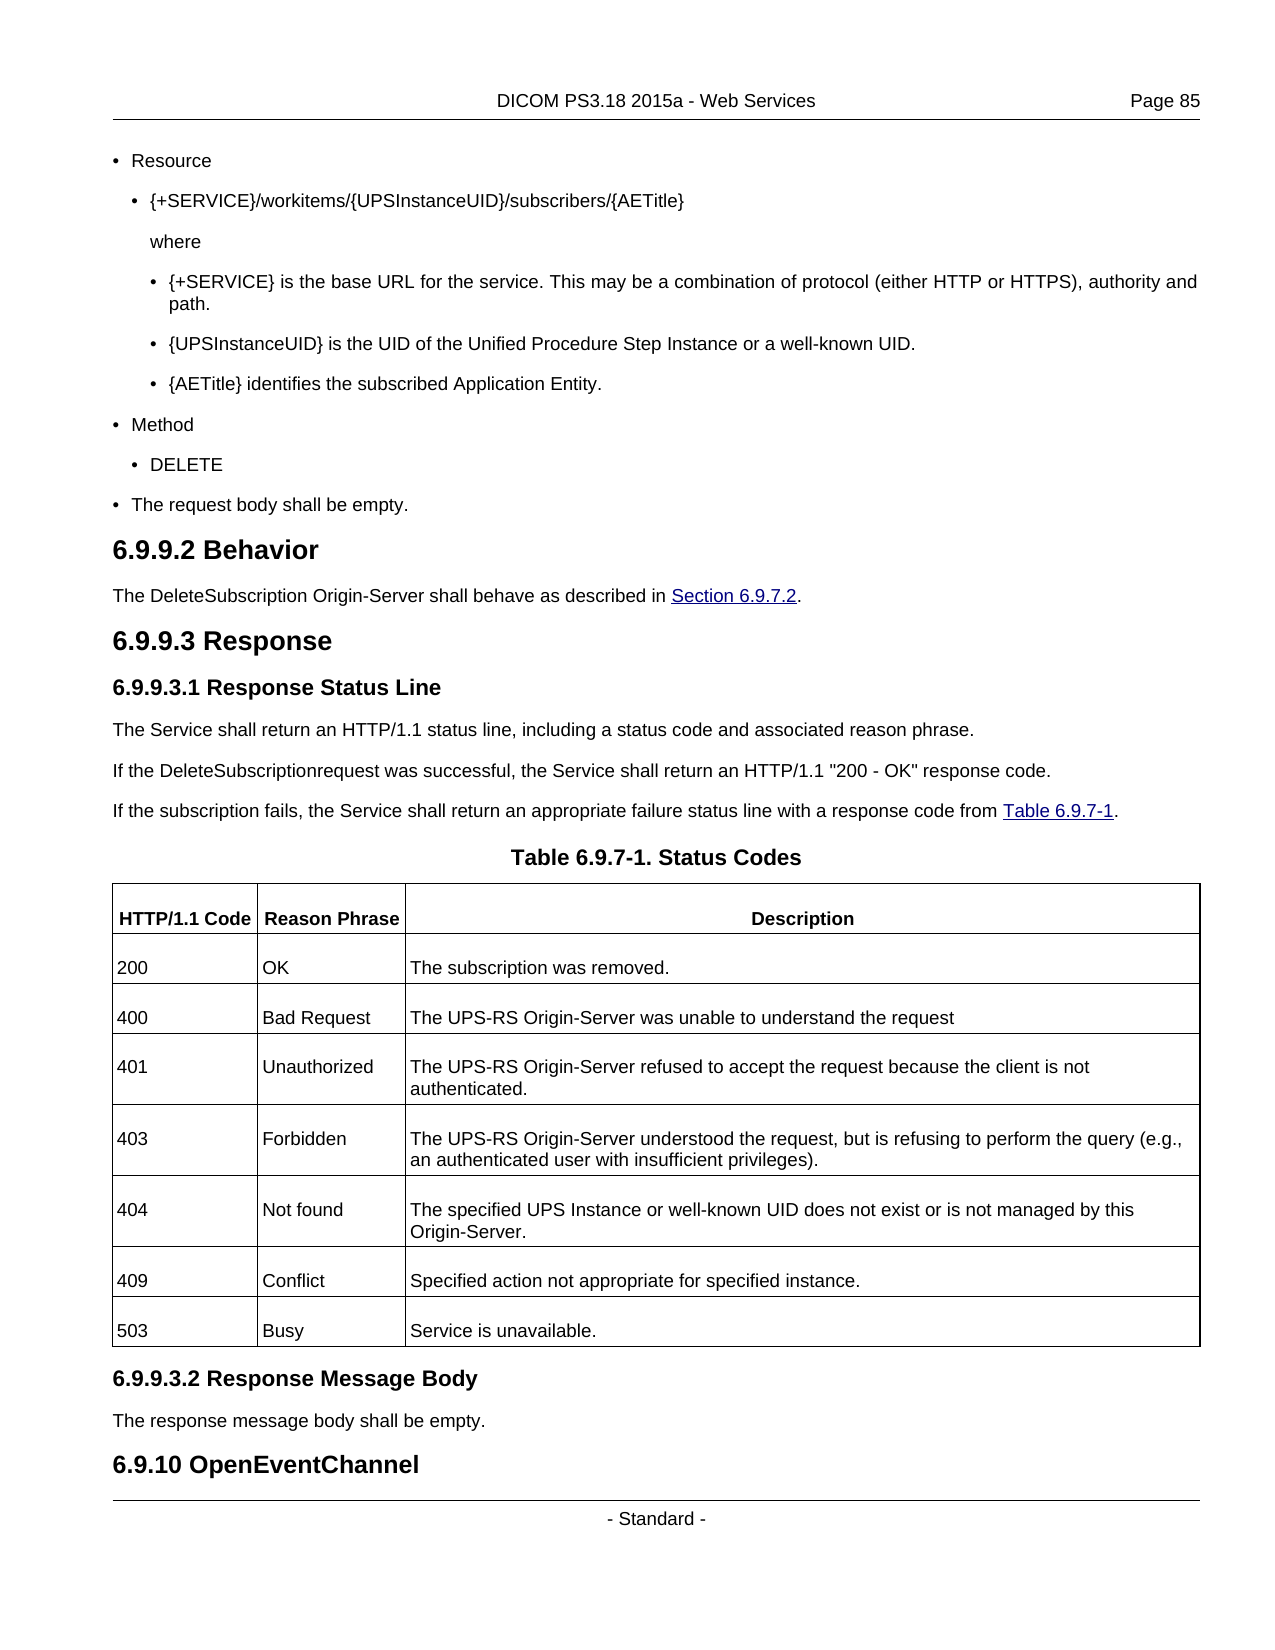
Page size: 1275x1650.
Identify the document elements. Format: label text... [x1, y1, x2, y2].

text 6.9.10 OpenEventChannel [112, 1450, 1200, 1479]
table_header HTTP/1.1 Code [113, 884, 257, 933]
list The request body shall be empty. [112, 494, 1200, 516]
table_cell 401 [113, 1034, 257, 1104]
table_cell Conflict [258, 1247, 405, 1296]
table_cell Not found [258, 1176, 405, 1246]
text The DeleteSubscription Origin-Server shall behave as described in Section 6.9.7.2. [112, 584, 1200, 606]
text 6.9.9.3 Response [112, 625, 1200, 656]
text 6.9.9.3.2 Response Message Body [112, 1365, 1200, 1391]
list {+SERVICE}/workitems/{UPSInstanceUID}/subscribers/{AETitle} [131, 190, 1200, 212]
table_cell Busy [258, 1297, 405, 1346]
list {UPSInstanceUID} is the UID of the Unified Procedure Step Instance or a well-known UID. [150, 333, 1200, 354]
table_cell The UPS-RS Origin-Server understood the request, but is refusing to perform the query (e.g., an authenticated user with insufficient privileges). [406, 1105, 1199, 1175]
table_cell 403 [113, 1105, 257, 1175]
table_cell 400 [113, 984, 257, 1032]
text The response message body shall be empty. [112, 1410, 1200, 1431]
table_cell The subscription was removed. [406, 934, 1199, 983]
table_cell Bad Request [258, 984, 405, 1032]
text Table 6.9.7-1. Status Codes [112, 844, 1200, 870]
text The Service shall return an HTTP/1.1 status line, including a status code and associated reason phrase. [112, 719, 1200, 741]
table_cell 200 [113, 934, 257, 983]
table_cell The UPS-RS Origin-Server refused to accept the request because the client is not authenticated. [406, 1034, 1199, 1104]
table_cell Unauthorized [258, 1034, 405, 1104]
list {AETitle} identifies the subscribed Application Entity. [150, 373, 1200, 395]
table_cell 409 [113, 1247, 257, 1296]
table_header Description [406, 884, 1199, 933]
text If the DeleteSubscriptionrequest was successful, the Service shall return an HTTP/1.1 "200 - OK" response code. [112, 759, 1200, 781]
list DELETE [131, 454, 1200, 475]
table_cell The UPS-RS Origin-Server was unable to understand the request [406, 984, 1199, 1032]
table_cell Specified action not appropriate for specified instance. [406, 1247, 1199, 1296]
list where [131, 231, 1200, 252]
list Resource [112, 150, 1200, 172]
table_cell 503 [113, 1297, 257, 1346]
table_cell Service is unavailable. [406, 1297, 1199, 1346]
list Method [112, 413, 1200, 435]
text 6.9.9.3.1 Response Status Line [112, 675, 1200, 701]
text 6.9.9.2 Behavior [112, 534, 1200, 566]
table_cell The specified UPS Instance or well-known UID does not exist or is not managed by this Origin-Server. [406, 1176, 1199, 1246]
list {+SERVICE} is the base URL for the service. This may be a combination of protocol (either HTTP or HTTPS), authority and path. [150, 271, 1200, 314]
table_cell Forbidden [258, 1105, 405, 1175]
table_cell 404 [113, 1176, 257, 1246]
table_cell OK [258, 934, 405, 983]
text If the subscription fails, the Service shall return an appropriate failure status line with a response code from Table 6.9.7-1. [112, 800, 1200, 821]
table_header Reason Phrase [258, 884, 405, 933]
